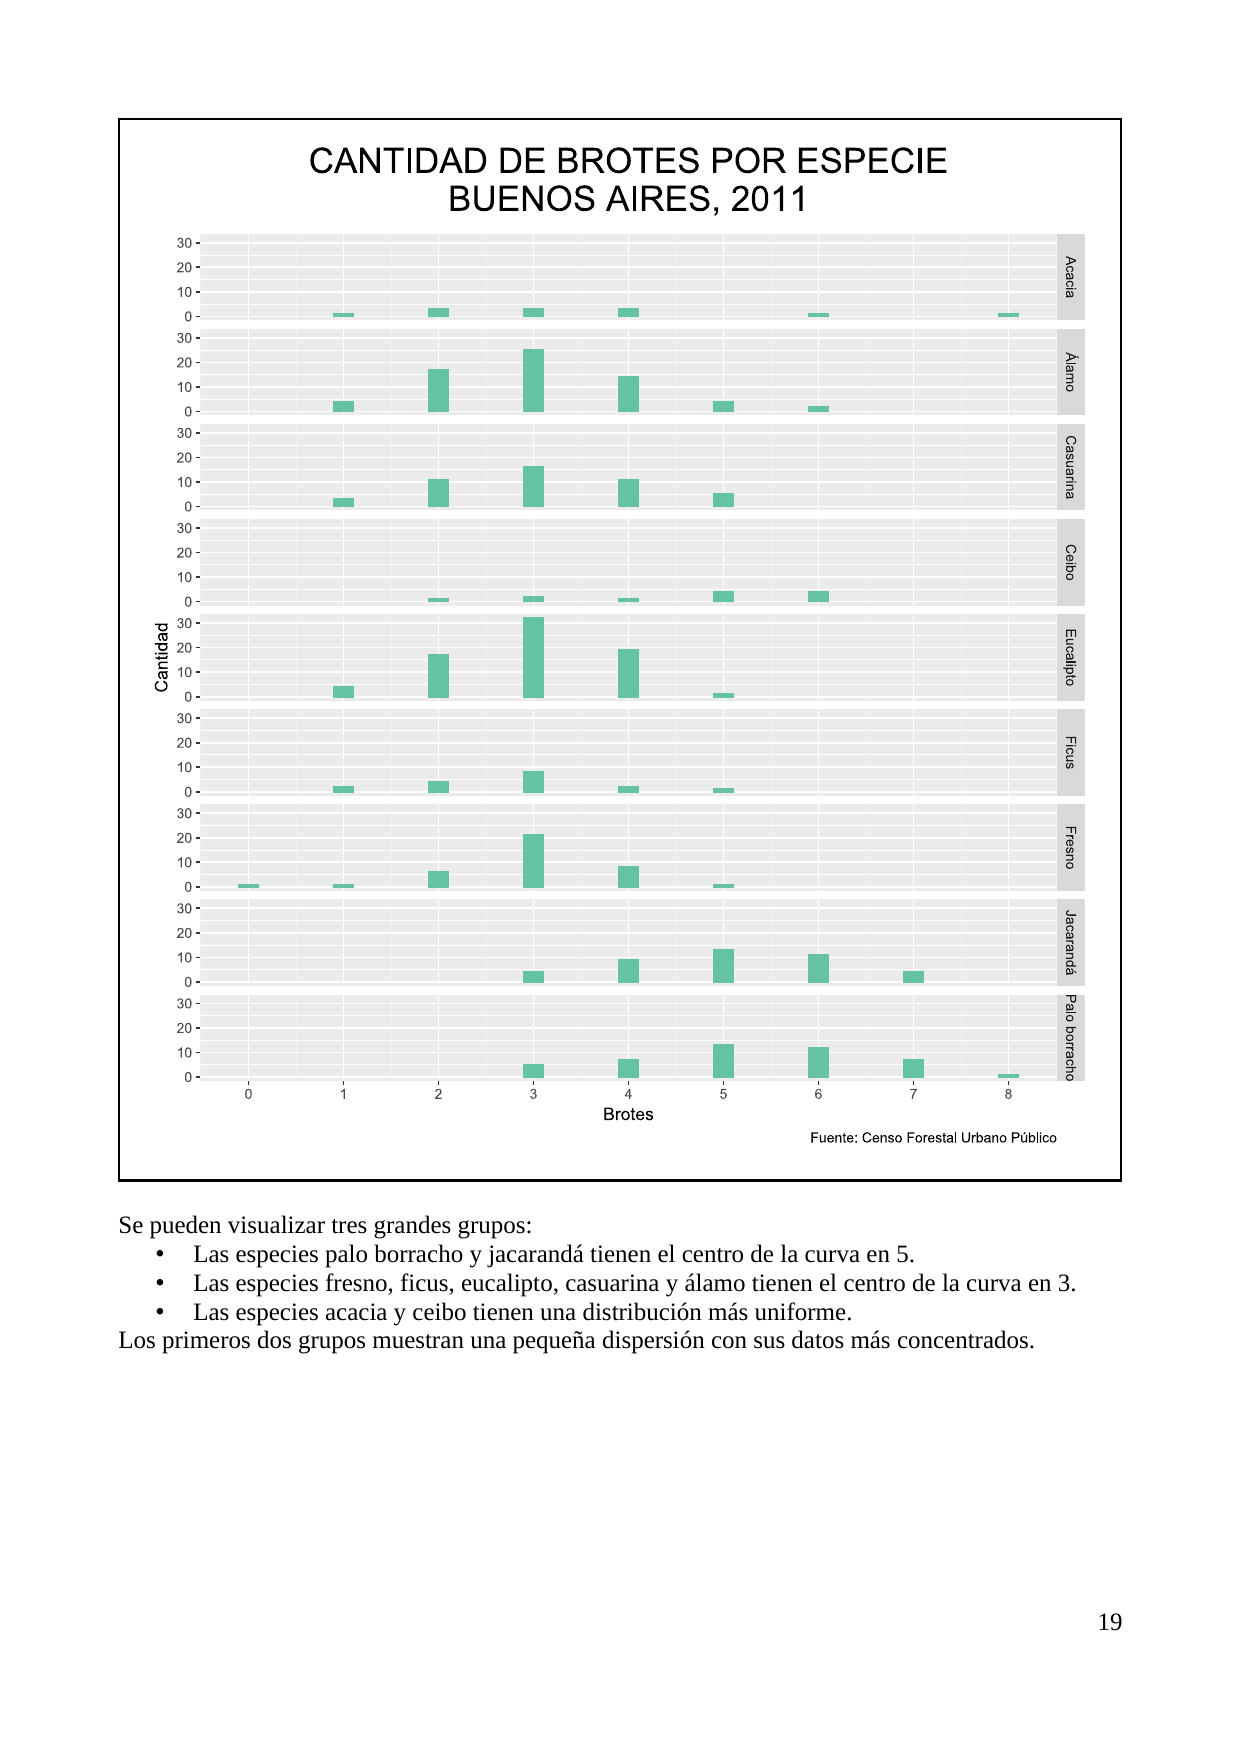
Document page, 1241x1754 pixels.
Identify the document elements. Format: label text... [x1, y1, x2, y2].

list Las especies palo borracho y jacarandá tienen el centro de la curva en 5. [156, 1239, 1122, 1268]
list Las especies acacia y ceibo tienen una distribución más uniforme. [156, 1297, 1122, 1325]
text Los primeros dos grupos muestran una pequeña dispersión con sus datos más concentrados. [118, 1325, 1122, 1354]
text Se pueden visualizar tres grandes grupos: [118, 1210, 1122, 1239]
list Las especies fresno, ficus, eucalipto, casuarina y álamo tienen el centro de la curva en 3. [156, 1268, 1122, 1297]
